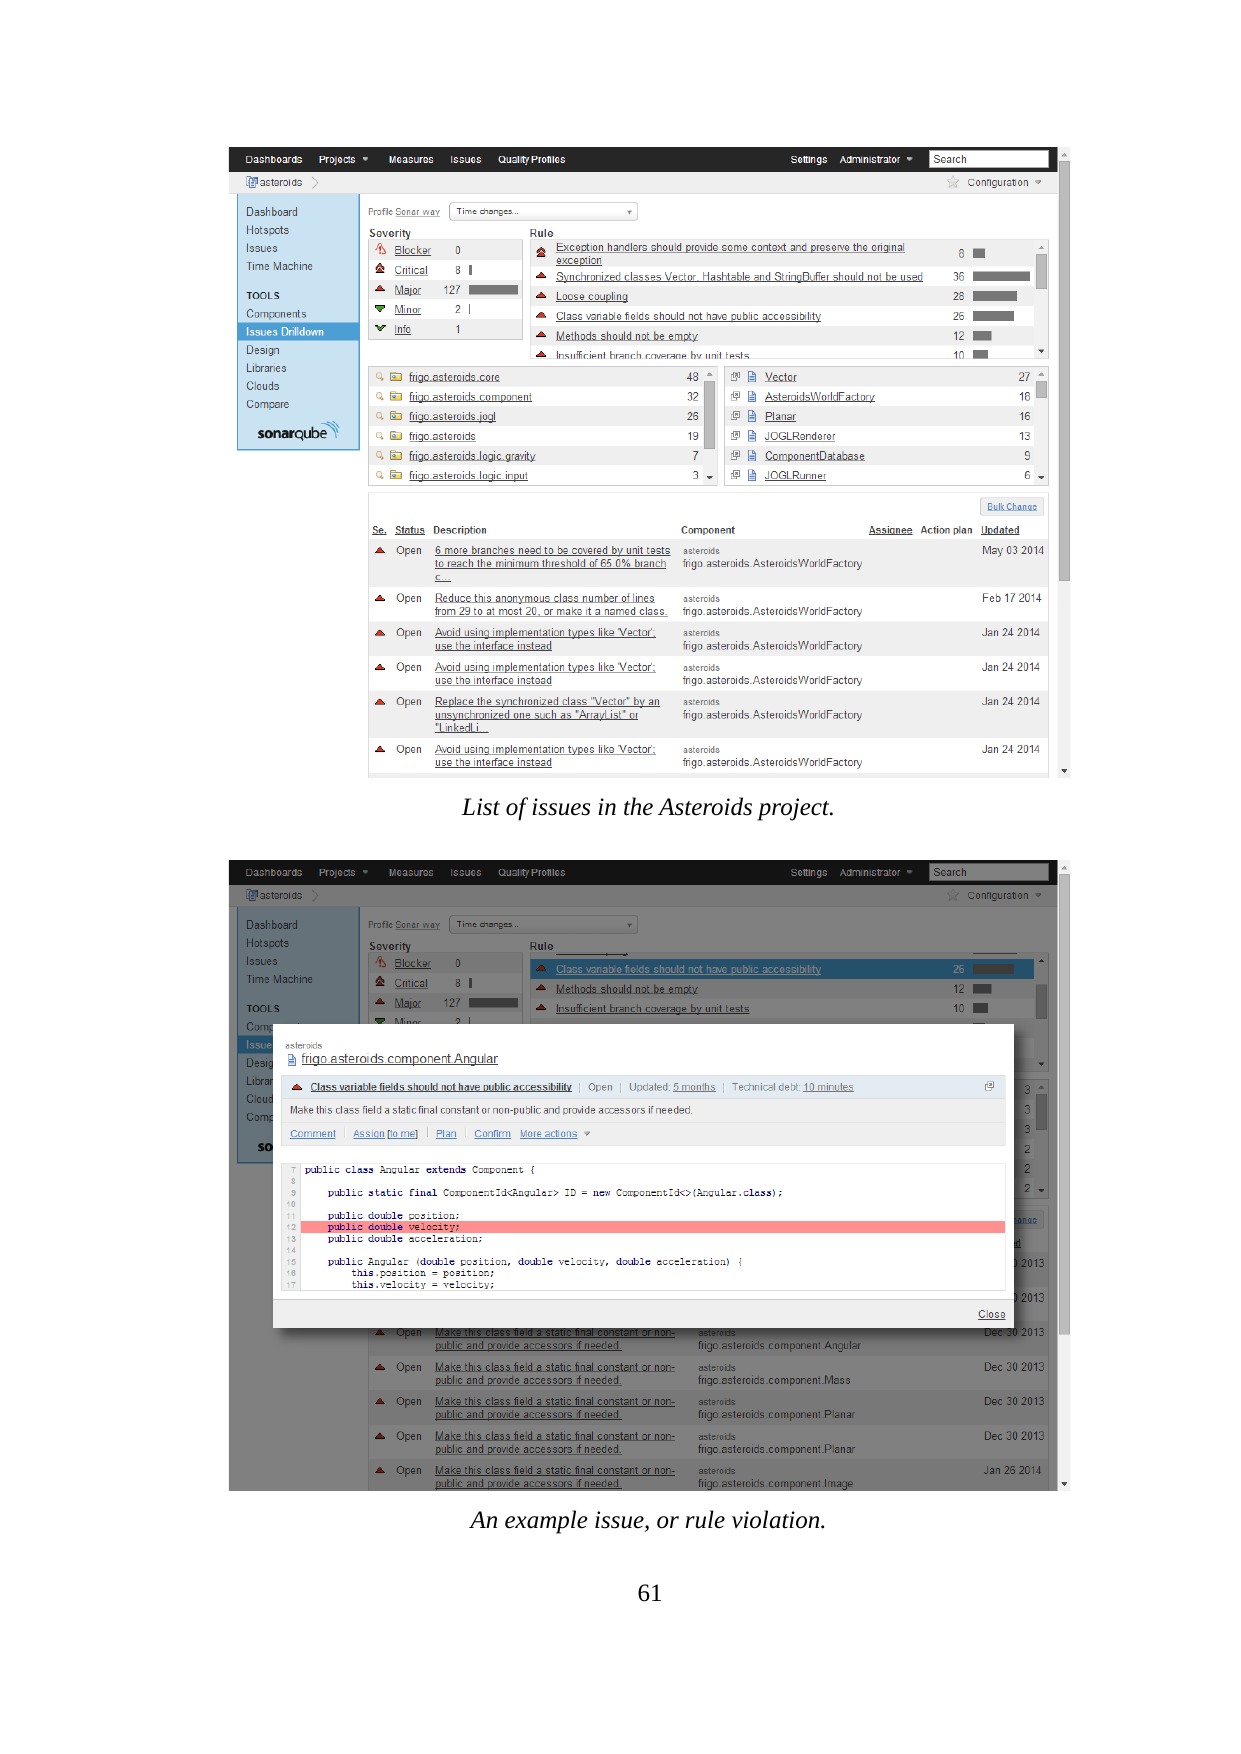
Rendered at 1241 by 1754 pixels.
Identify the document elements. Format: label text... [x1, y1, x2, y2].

picture [228, 860, 1071, 1491]
text An example issue, or rule violation. [207, 1491, 1093, 1534]
text List of issues in the Asteroids project. [207, 778, 1093, 821]
picture [228, 147, 1071, 778]
